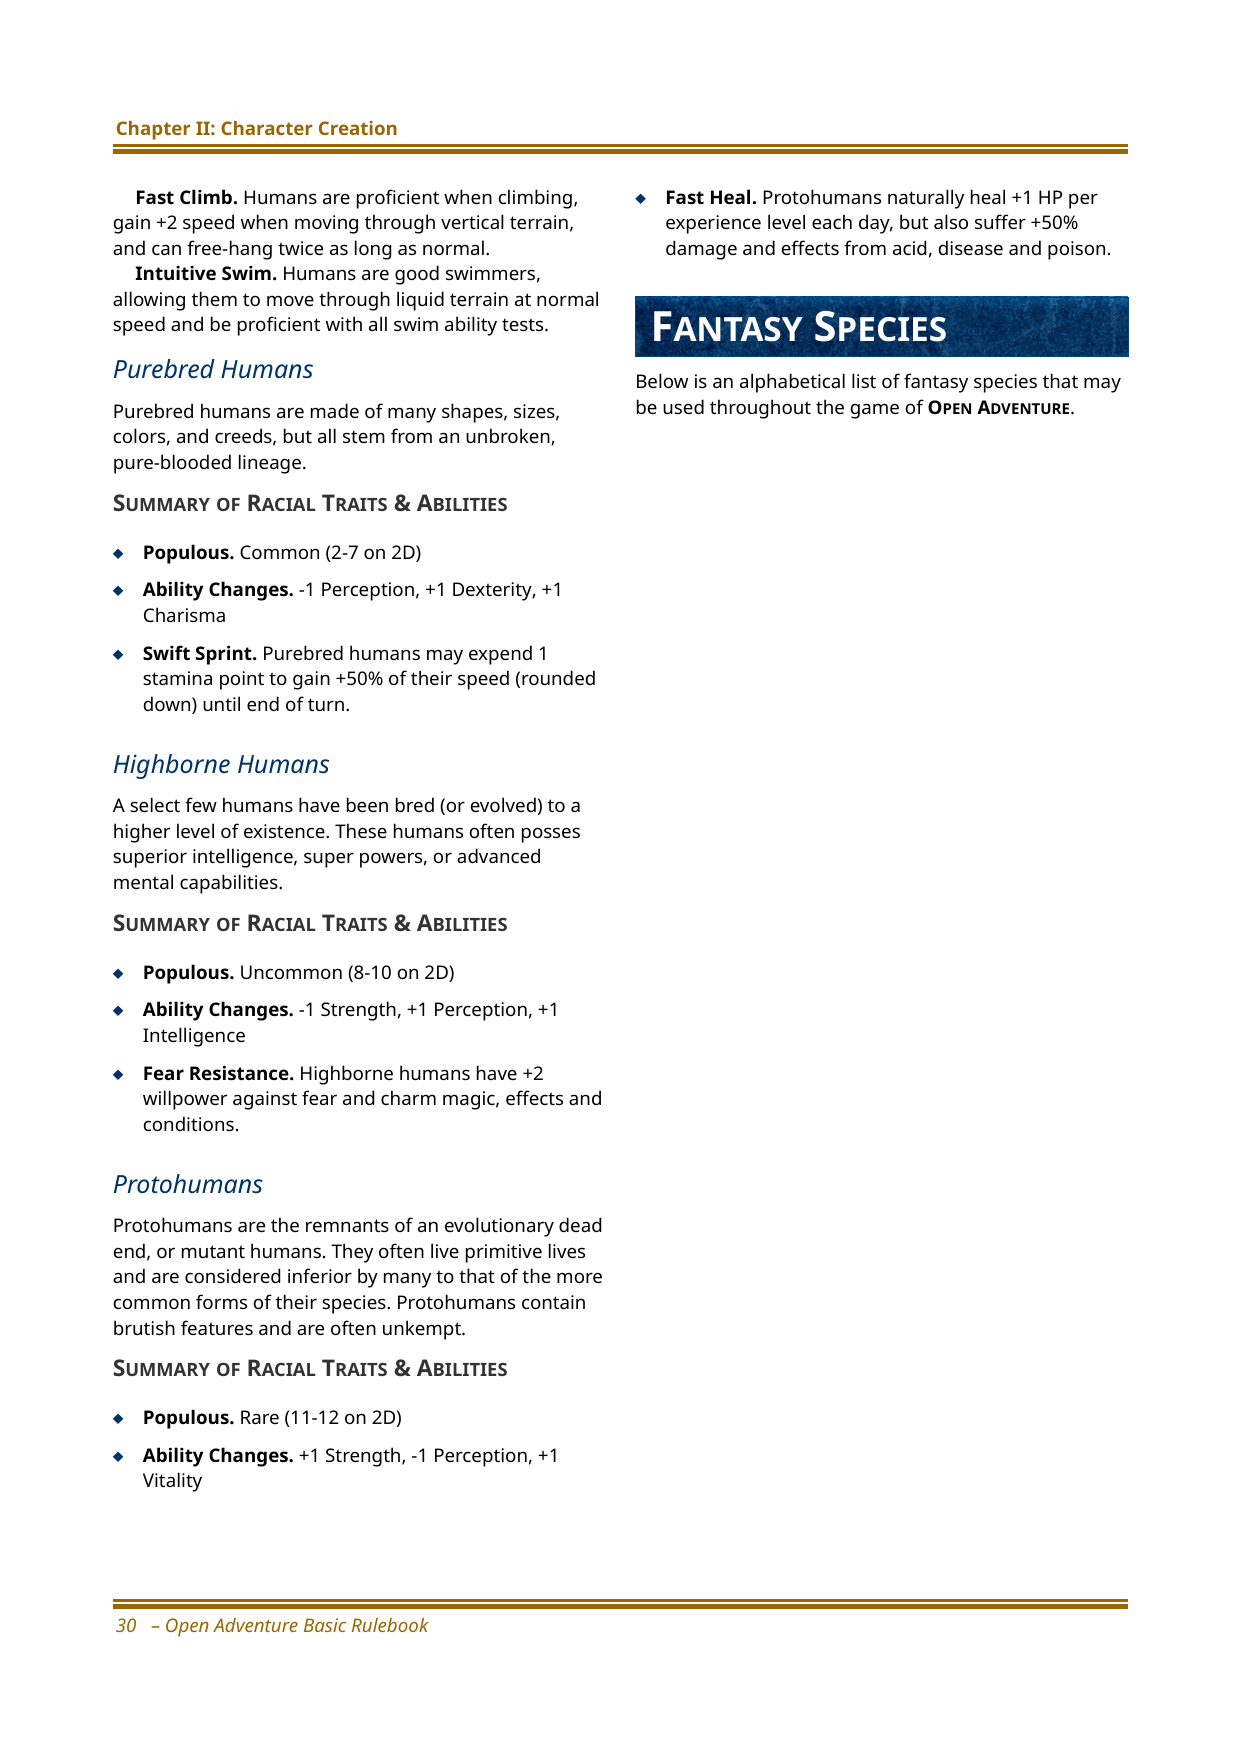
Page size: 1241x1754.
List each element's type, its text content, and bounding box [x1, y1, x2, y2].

list Ability Changes. -1 strength, +1 perception, +1 intelligence [113, 997, 605, 1048]
list Populous. Uncommon (8-10 on 2D) [113, 959, 605, 984]
subtitle Summary of Racial Traits & Abilities [113, 907, 605, 938]
list Ability Changes. -1 perception, +1 dexterity, +1 charisma [113, 577, 605, 628]
text Protohumans are the remnants of an evolutionary dead end, or mutant humans. They often live primitive lives and are considered inferior by many to that of the more common forms of their species. Protohumans contain brutish features and are often unkempt. [113, 1213, 605, 1340]
text Intuitive Swim. Humans are good swimmers, allowing them to move through liquid terrain at normal speed and be proficient with all swim ability tests. [113, 261, 605, 337]
subtitle Summary of Racial Traits & Abilities [113, 487, 605, 518]
text Below is an alphabetical list of fantasy species that may be used throughout the game of Open Adventure. [635, 369, 1128, 420]
list Swift Sprint. Purebred humans may expend 1 stamina point to gain +50% of their speed (rounded down) until end of turn. [113, 640, 605, 717]
subtitle Fantasy Species [636, 298, 1128, 356]
subtitle Protohumans [113, 1167, 605, 1201]
list Populous. Common (2-7 on 2D) [113, 539, 605, 564]
list Fear Resistance. Highborne humans have +2 willpower against fear and charm magic, effects and conditions. [113, 1060, 605, 1137]
subtitle Purebred Humans [113, 352, 605, 386]
subtitle Summary of Racial Traits & Abilities [113, 1352, 605, 1383]
text Fast Climb. Humans are proficient when climbing, gain +2 speed when moving through vertical terrain, and can free-hang twice as long as normal. [113, 184, 605, 261]
text A select few humans have been bred (or evolved) to a higher level of existence. These humans often posses superior intelligence, super powers, or advanced mental capabilities. [113, 793, 605, 895]
list Fast Heal. Protohumans naturally heal +1 HP per experience level each day, but also suffer +50% damage and effects from acid, disease and poison. [635, 184, 1128, 261]
list Populous. Rare (11-12 on 2D) [113, 1404, 605, 1430]
list Ability Changes. +1 strength, -1 perception, +1 Vitality [113, 1442, 605, 1493]
subtitle Highborne Humans [113, 747, 605, 781]
text Purebred humans are made of many shapes, sizes, colors, and creeds, but all stem from an unbroken, pure-blooded lineage. [113, 398, 605, 475]
